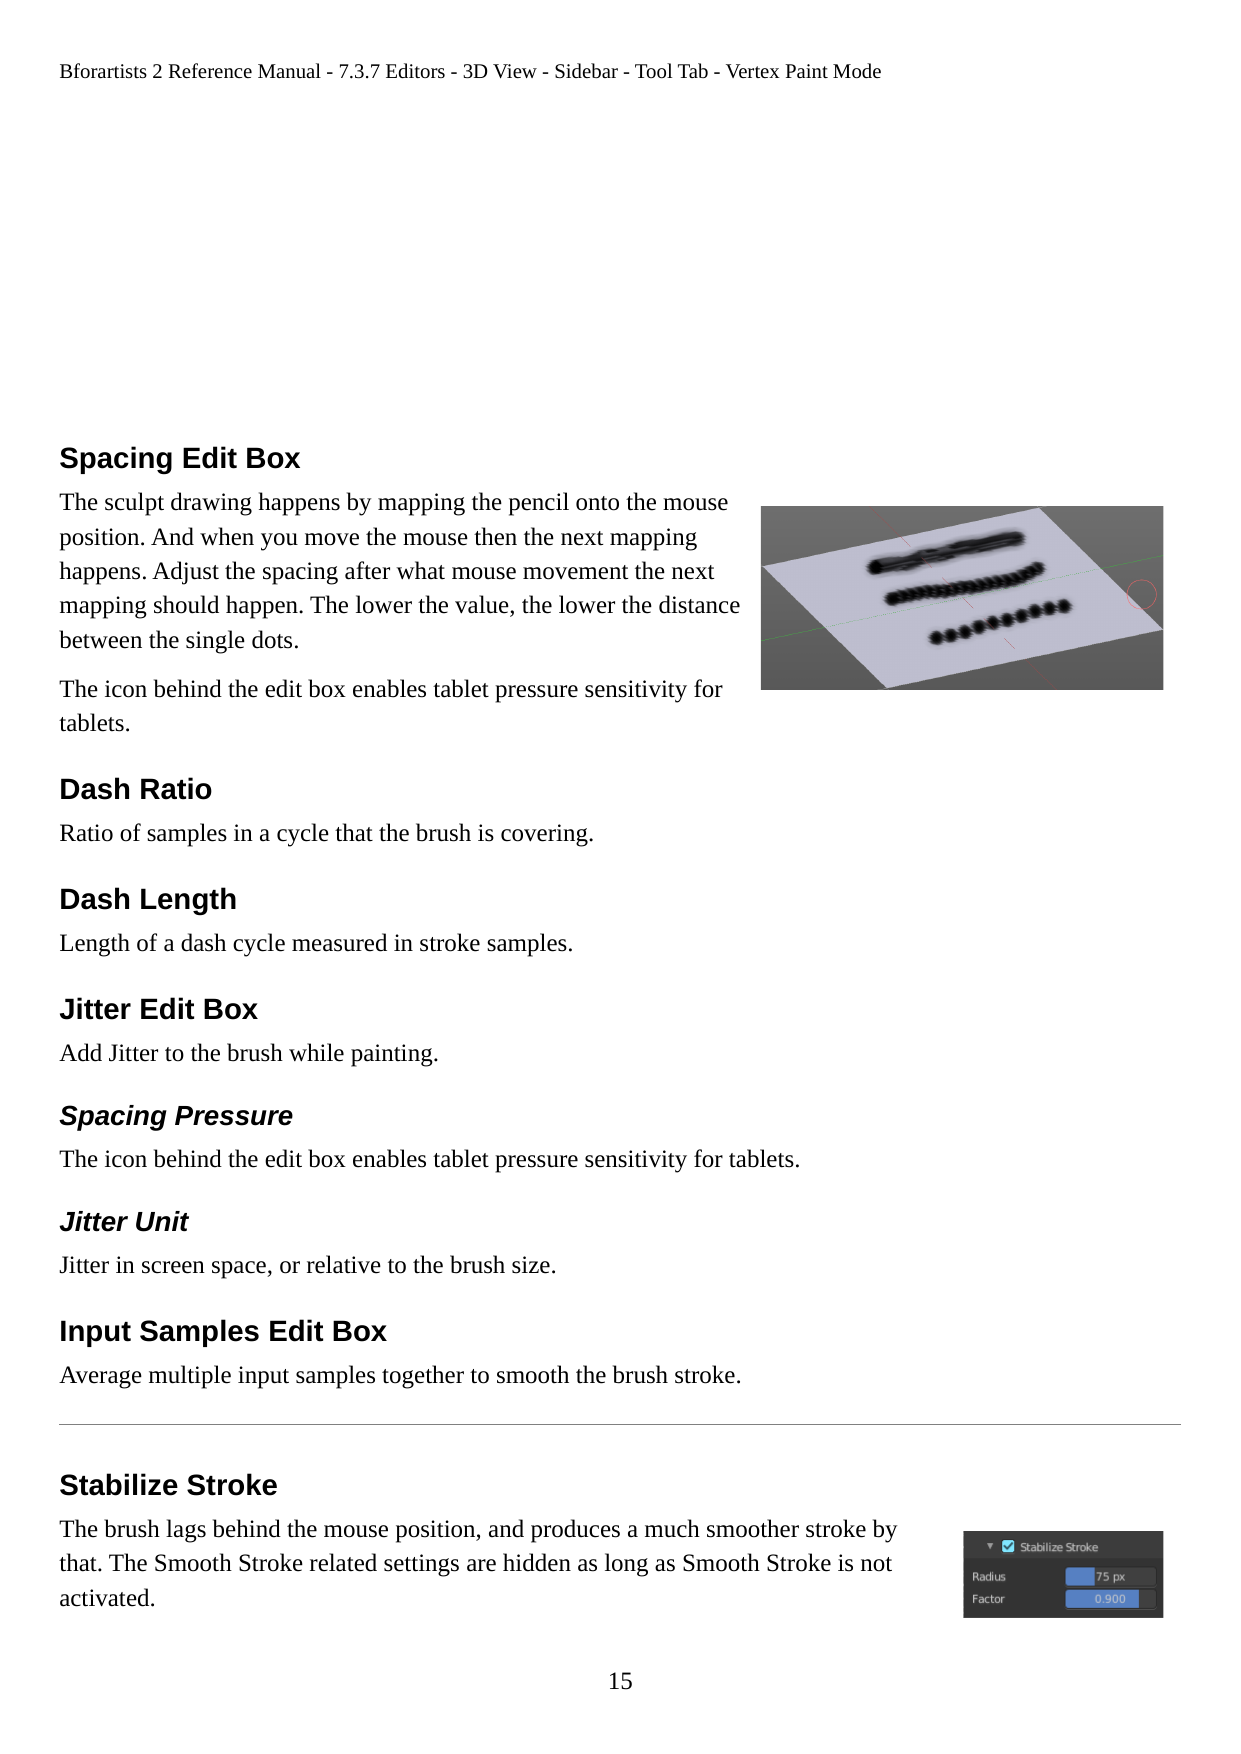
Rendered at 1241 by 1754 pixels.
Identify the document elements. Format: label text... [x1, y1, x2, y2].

subtitle Input Samples Edit Box [59, 1314, 1181, 1347]
subtitle Dash Ratio [59, 772, 1181, 806]
subtitle Jitter Edit Box [59, 992, 1181, 1026]
text Jitter in screen space, or relative to the brush size. [59, 1250, 1181, 1279]
text The brush lags behind the mouse position, and produces a much smoother stroke by that. The Smooth Stroke related settings are hidden as long as Smooth Stroke is not activated. [59, 1514, 1181, 1612]
text The icon behind the edit box enables tablet pressure sensitivity for tablets. [59, 1144, 1181, 1173]
subtitle Spacing Pressure [59, 1100, 1181, 1132]
text Average multiple input samples together to smooth the brush stroke. [59, 1360, 1181, 1389]
text The icon behind the edit box enables tablet pressure sensitivity for tablets. [59, 674, 1181, 737]
picture [760, 506, 1164, 690]
subtitle Dash Length [59, 882, 1181, 916]
text Ratio of samples in a cycle that the brush is covering. [59, 818, 1181, 847]
text The sculpt drawing happens by mapping the pencil onto the mouse position. And when you move the mouse then the next mapping happens. Adjust the spacing after what mouse movement the next mapping should happen. The lower the value, the lower the distance between the single dots. [59, 487, 1181, 654]
subtitle Jitter Unit [59, 1206, 1181, 1238]
subtitle Spacing Edit Box [59, 441, 1181, 474]
picture [963, 1531, 1164, 1618]
text Add Jitter to the brush while painting. [59, 1038, 1181, 1067]
text Length of a dash cycle measured in stroke samples. [59, 928, 1181, 957]
subtitle Stabilize Stroke [59, 1468, 1181, 1502]
